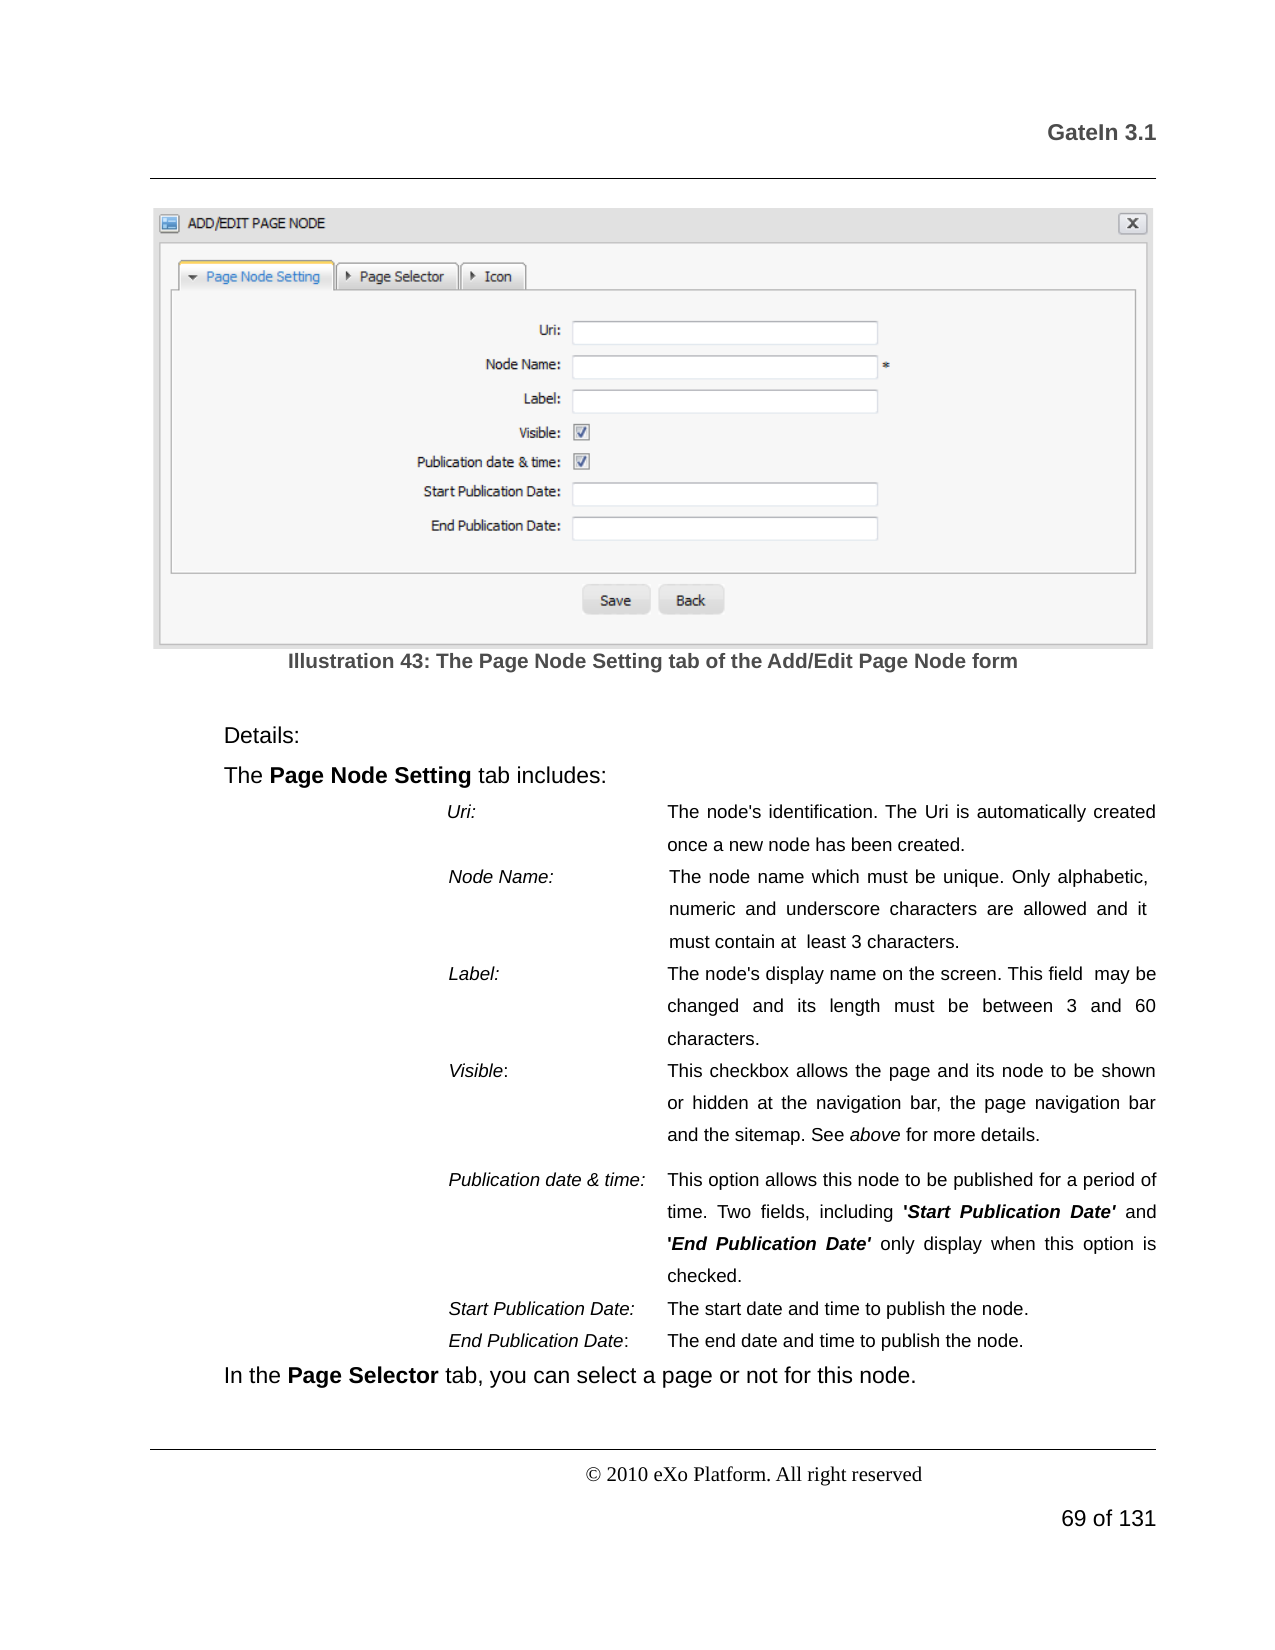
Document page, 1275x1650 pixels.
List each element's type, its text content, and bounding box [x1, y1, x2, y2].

text Illustration 43: The Page Node Setting tab of the Add/Edit Page Node form [153, 649, 1153, 673]
text Uri: The node's identification. The Uri is automatically created once a new node has been created. [447, 801, 1156, 855]
text Details: [150, 649, 1156, 749]
text Node Name: The node name which must be unique. Only alphabetic, numeric and underscore characters are allowed and it must contain at least 3 characters. [448, 866, 1156, 952]
text Visible: This checkbox allows the page and its node to be shown or hidden at the navigation bar, the page navigation bar and the sitemap. See above for more details. [448, 1059, 1156, 1146]
text In the Page Selector tab, you can select a page or not for this node. [150, 1362, 1156, 1388]
text The Page Node Setting tab includes: [150, 762, 1156, 788]
text Start Publication Date: The start date and time to publish the node. [448, 1298, 1156, 1319]
text End Publication Date: The end date and time to publish the node. [448, 1330, 1156, 1351]
text Label: The node's display name on the screen. This field may be changed and its length must be between 3 and 60 characters. [448, 963, 1156, 1049]
text Publication date & time: This option allows this node to be published for a period of time. Two fields, including 'Start Publication Date' and 'End Publication Date' only display when this option is checked. [448, 1168, 1156, 1287]
picture [153, 208, 1154, 649]
